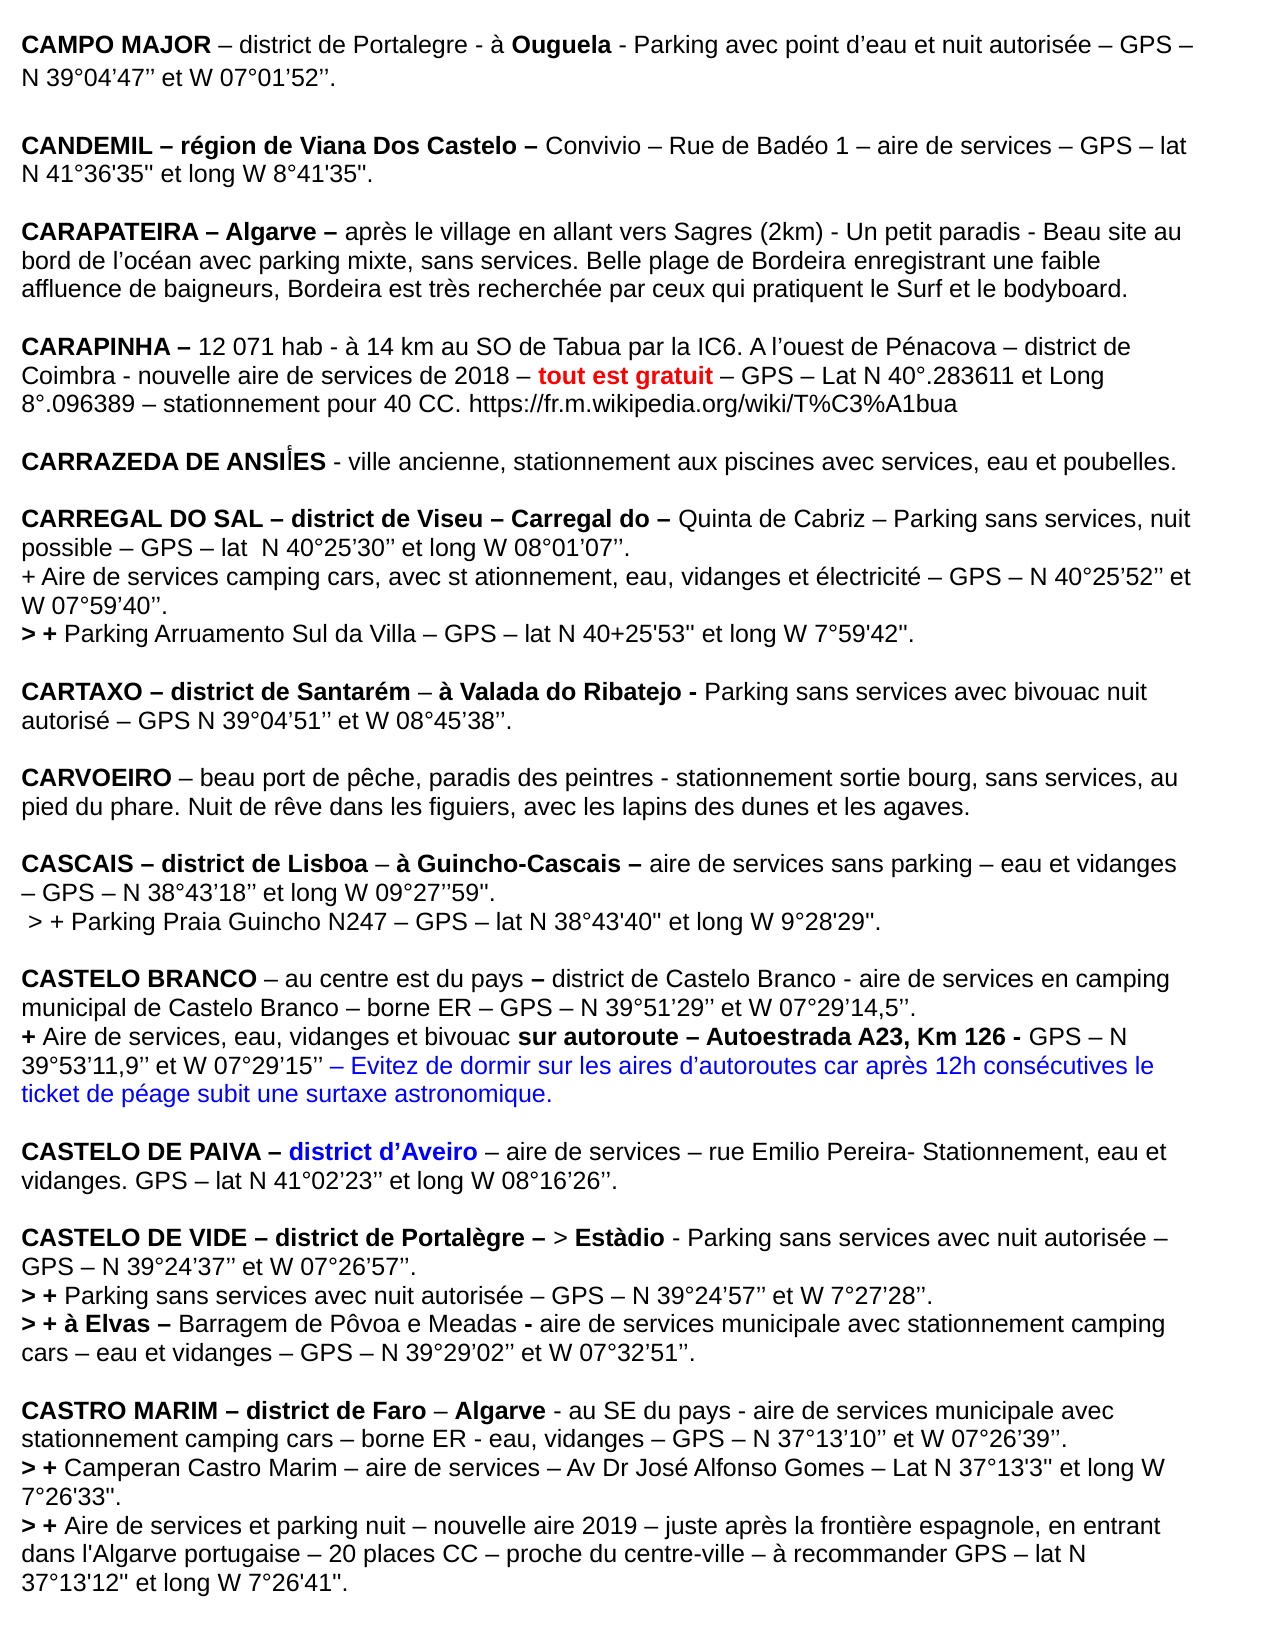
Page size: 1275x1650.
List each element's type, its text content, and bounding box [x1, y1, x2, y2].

text > + Parking sans services avec nuit autorisée – GPS – N 39°24’57’’ et W 7°27’28’’. [21, 1281, 1196, 1309]
text > + Parking Praia Guincho N247 – GPS – lat N 38°43'40'' et long W 9°28'29''. [21, 907, 1196, 936]
text CASCAIS – district de Lisboa – à Guincho-Cascais – aire de services sans parking – eau et vidanges – GPS – N 38°43’18’’ et long W 09°27’’59''. [21, 849, 1196, 907]
text CARAPINHA – 12 071 hab - à 14 km au SO de Tabua par la IC6. A l’ouest de Pénacova – district de Coimbra - nouvelle aire de services de 2018 – tout est gratuit – GPS – Lat N 40°.283611 et Long 8°.096389 – stationnement pour 40 CC. https://fr.m.wikipedia.org/wiki/T%C3%A1bua [21, 332, 1196, 418]
text CASTELO BRANCO – au centre est du pays – district de Castelo Branco - aire de services en camping municipal de Castelo Branco – borne ER – GPS – N 39°51’29’’ et W 07°29’14,5’’. [21, 964, 1196, 1022]
text + Aire de services, eau, vidanges et bivouac sur autoroute – Autoestrada A23, Km 126 - GPS – N 39°53’11,9’’ et W 07°29’15’’ – Evitez de dormir sur les aires d’autoroutes car après 12h consécutives le ticket de péage subit une surtaxe astronomique. [21, 1022, 1196, 1108]
text CASTRO MARIM – district de Faro – Algarve - au SE du pays - aire de services municipale avec stationnement camping cars – borne ER - eau, vidanges – GPS – N 37°13’10’’ et W 07°26’39’’. > + Camperan Castro Marim – aire de services – Av Dr José Alfonso Gomes – Lat N 37°13'3'' et long W 7°26'33''. [21, 1396, 1196, 1511]
text > + Aire de services et parking nuit – nouvelle aire 2019 – juste après la frontière espagnole, en entrant dans l'Algarve portugaise – 20 places CC – proche du centre-ville – à recommander GPS – lat N 37°13'12'' et long W 7°26'41''. [21, 1511, 1196, 1597]
text CARAPATEIRA – Algarve – après le village en allant vers Sagres (2km) - Un petit paradis - Beau site au bord de l’océan avec parking mixte, sans services. Belle plage de Bordeira enregistrant une faible affluence de baigneurs, Bordeira est très recherchée par ceux qui pratiquent le Surf et le bodyboard. [21, 217, 1196, 303]
text CASTELO DE VIDE – district de Portalègre – > Estàdio - Parking sans services avec nuit autorisée – GPS – N 39°24’37’’ et W 07°26’57’’. [21, 1223, 1196, 1281]
text CARRAZEDA DE ANSIأES - ville ancienne, stationnement aux piscines avec services, eau et poubelles. [21, 447, 1196, 476]
subtitle CAMPO MAJOR – district de Portalegre - à Ouguela - Parking avec point d’eau et nuit autorisée – GPS – N 39°04’47’’ et W 07°01’52’’. [21, 29, 1196, 91]
text CANDEMIL – région de Viana Dos Castelo – Convivio – Rue de Badéo 1 – aire de services – GPS – lat N 41°36'35'' et long W 8°41'35''. [21, 131, 1196, 188]
text CARTAXO – district de Santarém – à Valada do Ribatejo - Parking sans services avec bivouac nuit autorisé – GPS N 39°04’51’’ et W 08°45’38’’. [21, 677, 1196, 734]
text CASTELO DE PAIVA – district d’Aveiro – aire de services – rue Emilio Pereira- Stationnement, eau et vidanges. GPS – lat N 41°02’23’’ et long W 08°16’26’’. [21, 1137, 1196, 1194]
text CARVOEIRO – beau port de pêche, paradis des peintres - stationnement sortie bourg, sans services, au pied du phare. Nuit de rêve dans les figuiers, avec les lapins des dunes et les agaves. [21, 763, 1196, 821]
text CARREGAL DO SAL – district de Viseu – Carregal do – Quinta de Cabriz – Parking sans services, nuit possible – GPS – lat N 40°25’30’’ et long W 08°01’07’’. [21, 504, 1196, 562]
text > + à Elvas – Barragem de Pôvoa e Meadas - aire de services municipale avec stationnement camping cars – eau et vidanges – GPS – N 39°29’02’’ et W 07°32’51’’. [21, 1309, 1196, 1367]
text + Aire de services camping cars, avec st ationnement, eau, vidanges et électricité – GPS – N 40°25’52’’ et W 07°59’40’’. > + Parking Arruamento Sul da Villa – GPS – lat N 40+25'53'' et long W 7°59'42''. [21, 562, 1196, 648]
